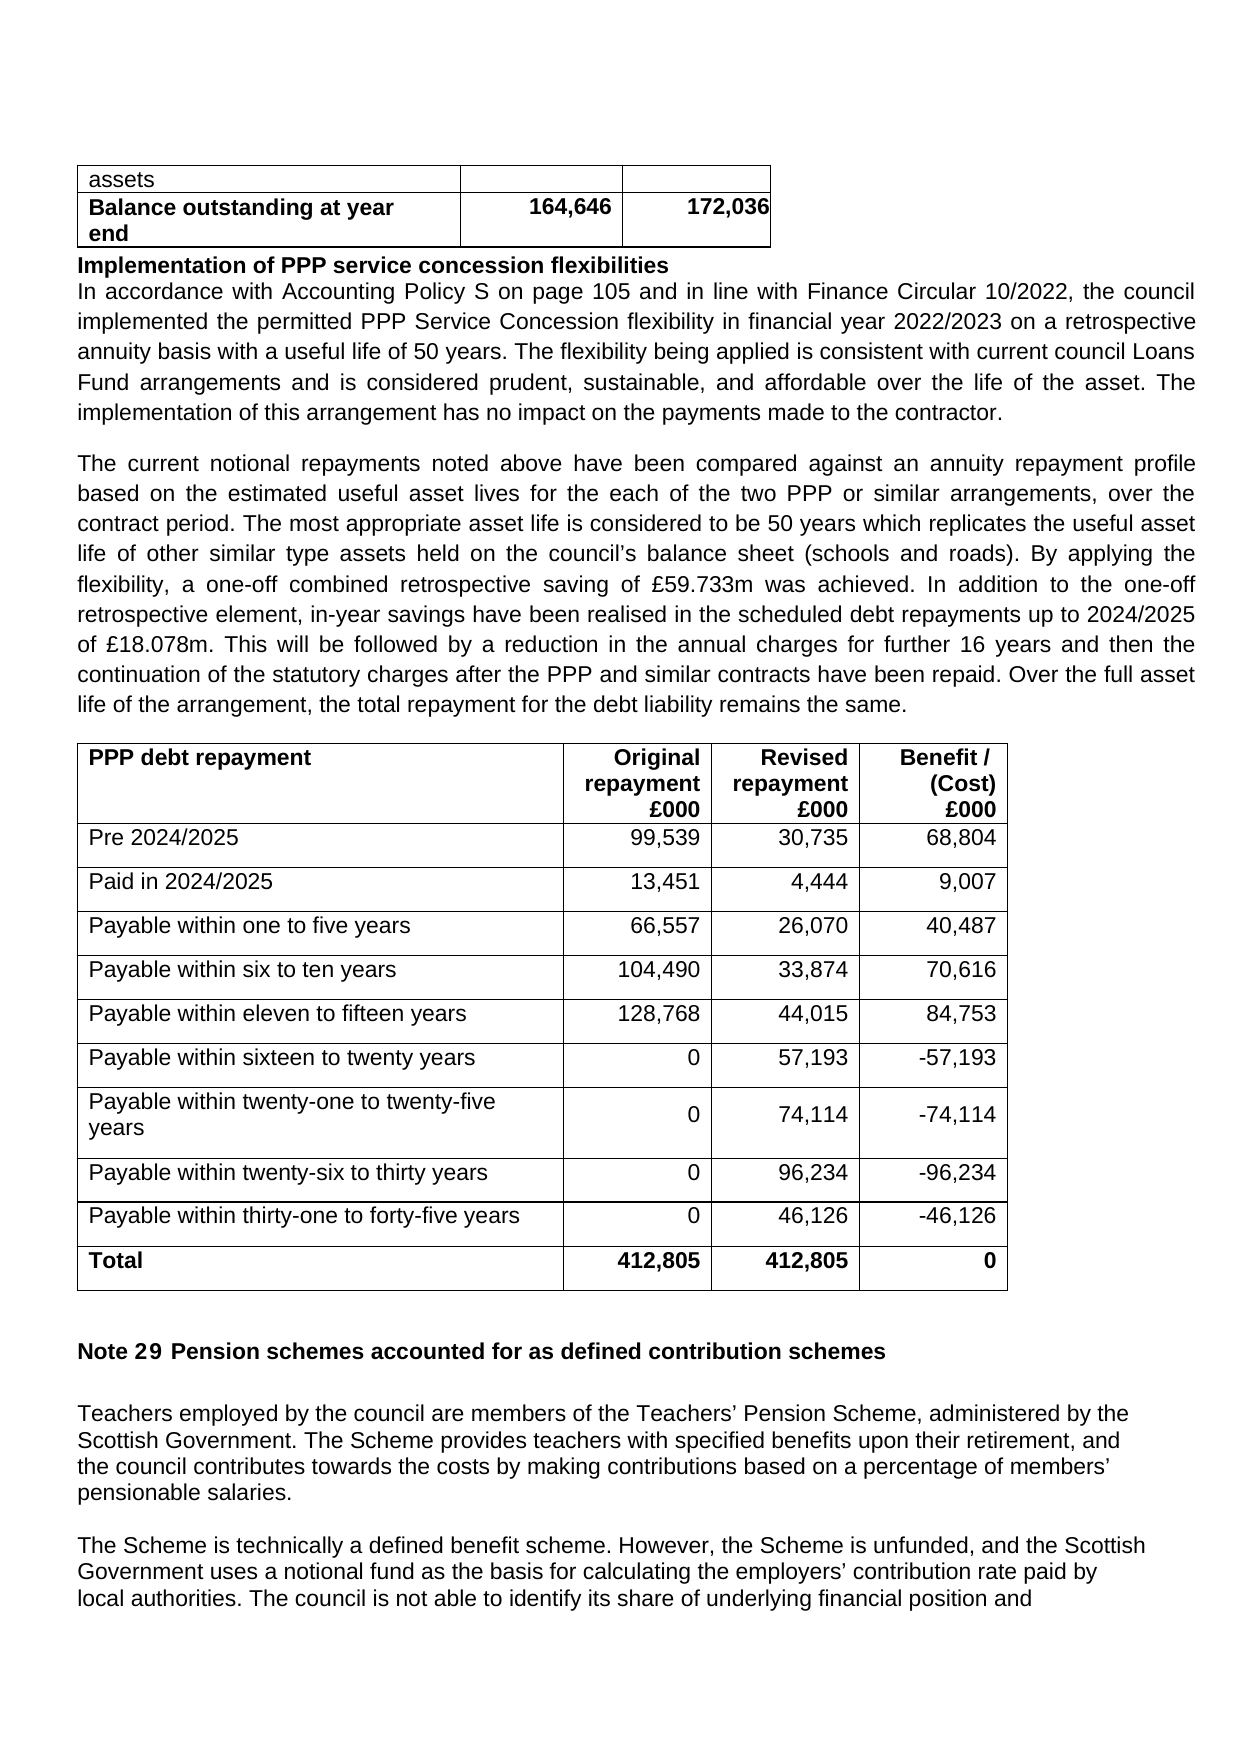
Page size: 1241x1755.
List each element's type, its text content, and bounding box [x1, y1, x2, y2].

table_cell Payable within sixteen to twenty years [78, 1044, 563, 1087]
table_cell -46,126 [860, 1203, 1007, 1246]
table_cell 70,616 [860, 956, 1007, 999]
table_cell 104,490 [564, 956, 711, 999]
table_cell 99,539 [564, 824, 711, 867]
table_cell [623, 166, 770, 192]
table_header Revised repayment £000 [712, 744, 859, 823]
table_cell Payable within twenty-one to twenty-five years [78, 1088, 563, 1157]
table_cell 84,753 [860, 1000, 1007, 1043]
subtitle Note 29 Pension schemes accounted for as defined contribution schemes [77, 1338, 1197, 1364]
table_cell 0 [564, 1088, 711, 1157]
table_header PPP debt repayment [78, 744, 563, 823]
table_cell 0 [564, 1203, 711, 1246]
table_cell Total [78, 1247, 563, 1289]
table_cell 68,804 [860, 824, 1007, 867]
table_cell 172,036 [623, 193, 770, 246]
table_header Benefit / (Cost) £000 [860, 744, 1007, 823]
table_cell Pre 2024/2025 [78, 824, 563, 867]
table_cell 40,487 [860, 912, 1007, 955]
text The current notional repayments noted above have been compared against an annuity repayment profile based on the estimated useful asset lives for the each of the two PPP or similar arrangements, over the contract period. The most appropriate asset life is considered to be 50 years which replicates the useful asset life of other similar type assets held on the council’s balance sheet (schools and roads). By applying the flexibility, a one-off combined retrospective saving of £59.733m was achieved. In addition to the one-off retrospective element, in-year savings have been realised in the scheduled debt repayments up to 2024/2025 of £18.078m. This will be followed by a reduction in the annual charges for further 16 years and then the continuation of the statutory charges after the PPP and similar contracts have been repaid. Over the full asset life of the arrangement, the total repayment for the debt liability remains the same. [77, 450, 1197, 718]
table_cell 128,768 [564, 1000, 711, 1043]
table_cell 33,874 [712, 956, 859, 999]
table_cell 96,234 [712, 1159, 859, 1201]
table_cell 57,193 [712, 1044, 859, 1087]
table_cell 164,646 [461, 193, 622, 246]
table_cell 0 [564, 1159, 711, 1201]
table_cell -96,234 [860, 1159, 1007, 1201]
text Teachers employed by the council are members of the Teachers’ Pension Scheme, administered by the Scottish Government. The Scheme provides teachers with specified benefits upon their retirement, and the council contributes towards the costs by making contributions based on a percentage of members’ pensionable salaries. The Scheme is technically a defined benefit scheme. However, the Scheme is unfunded, and the Scottish Government uses a notional fund as the basis for calculating the employers’ contribution rate paid by local authorities. The council is not able to identify its share of underlying financial position and [77, 1400, 1149, 1611]
table_cell [461, 166, 622, 192]
table_cell 9,007 [860, 868, 1007, 911]
text In accordance with Accounting Policy S on page 105 and in line with Finance Circular 10/2022, the council implemented the permitted PPP Service Concession flexibility in financial year 2022/2023 on a retrospective annuity basis with a useful life of 50 years. The flexibility being applied is consistent with current council Loans Fund arrangements and is considered prudent, sustainable, and affordable over the life of the asset. The implementation of this arrangement has no impact on the payments made to the contractor. [77, 278, 1197, 425]
table_cell 0 [860, 1247, 1007, 1289]
table_cell 46,126 [712, 1203, 859, 1246]
table_cell Payable within twenty-six to thirty years [78, 1159, 563, 1201]
table_cell -57,193 [860, 1044, 1007, 1087]
subtitle Implementation of PPP service concession flexibilities [77, 252, 1197, 278]
table_cell 74,114 [712, 1088, 859, 1157]
table_cell -74,114 [860, 1088, 1007, 1157]
table_cell Payable within six to ten years [78, 956, 563, 999]
table_cell Payable within one to five years [78, 912, 563, 955]
table_cell 66,557 [564, 912, 711, 955]
table_cell Payable within thirty-one to forty-five years [78, 1203, 563, 1246]
table_cell 0 [564, 1044, 711, 1087]
table_cell 412,805 [564, 1247, 711, 1289]
table_cell 26,070 [712, 912, 859, 955]
table_cell 412,805 [712, 1247, 859, 1289]
table_cell Payable within eleven to fifteen years [78, 1000, 563, 1043]
table_cell Paid in 2024/2025 [78, 868, 563, 911]
table_cell assets [78, 166, 460, 192]
table_header Original repayment £000 [564, 744, 711, 823]
table_cell 44,015 [712, 1000, 859, 1043]
table_cell 13,451 [564, 868, 711, 911]
table_cell 30,735 [712, 824, 859, 867]
table_cell 4,444 [712, 868, 859, 911]
table_cell Balance outstanding at year end [78, 193, 460, 246]
